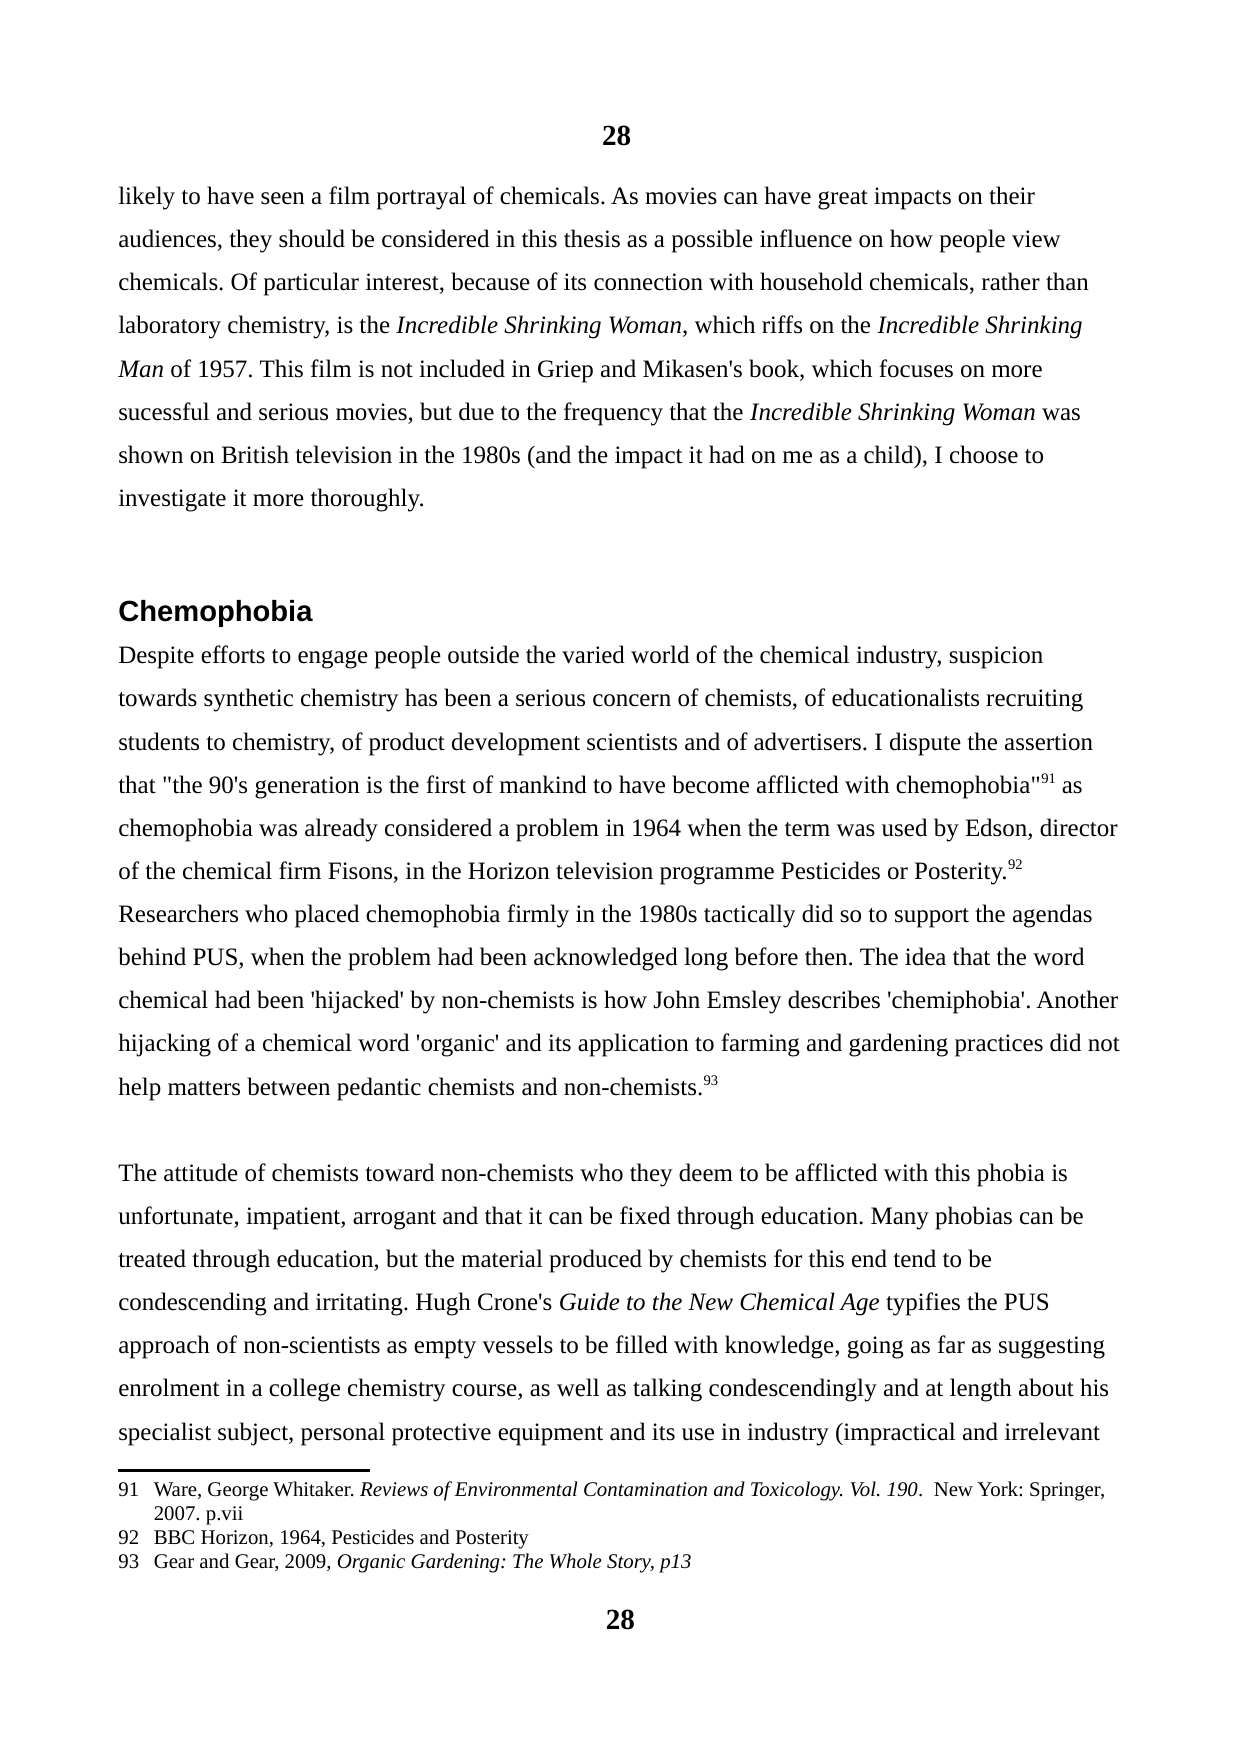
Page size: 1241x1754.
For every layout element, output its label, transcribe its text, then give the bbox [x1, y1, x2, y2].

subtitle Chemophobia [118, 594, 1122, 628]
text Gear and Gear, 2009, Organic Gardening: The Whole Story, p13 [118, 1549, 1122, 1573]
text Despite efforts to engage people outside the varied world of the chemical industry, suspicion towards synthetic chemistry has been a serious concern of chemists, of educationalists recruiting students to chemistry, of product development scientists and of advertisers. I dispute the assertion that "the 90's generation is the first of mankind to have become afflicted with chemophobia" as chemophobia was already considered a problem in 1964 when the term was used by Edson, director of the chemical firm Fisons, in the Horizon television programme Pesticides or Posterity. Researchers who placed chemophobia firmly in the 1980s tactically did so to support the agendas behind PUS, when the problem had been acknowledged long before then. The idea that the word chemical had been 'hijacked' by non-chemists is how John Emsley describes 'chemiphobia'. Another hijacking of a chemical word 'organic' and its application to farming and gardening practices did not help matters between pedantic chemists and non-chemists. [118, 640, 1122, 1100]
text Ware, George Whitaker. Reviews of Environmental Contamination and Toxicology. Vol. 190. New York: Springer, 2007. p.vii [118, 1477, 1122, 1525]
text The attitude of chemists toward non-chemists who they deem to be afflicted with this phobia is unfortunate, impatient, arrogant and that it can be fixed through education. Many phobias can be treated through education, but the material produced by chemists for this end tend to be condescending and irritating. Hugh Crone's Guide to the New Chemical Age typifies the PUS approach of non-scientists as empty vessels to be filled with knowledge, going as far as suggesting enrolment in a college chemistry course, as well as talking condescendingly and at length about his specialist subject, personal protective equipment and its use in industry (impractical and irrelevant [118, 1158, 1122, 1445]
text BBC Horizon, 1964, Pesticides and Posterity [118, 1525, 1122, 1549]
text likely to have seen a film portrayal of chemicals. As movies can have great impacts on their audiences, they should be considered in this thesis as a possible influence on how people view chemicals. Of particular interest, because of its connection with household chemicals, rather than laboratory chemistry, is the Incredible Shrinking Woman, which riffs on the Incredible Shrinking Man of 1957. This film is not included in Griep and Mikasen's book, which focuses on more sucessful and serious movies, but due to the frequency that the Incredible Shrinking Woman was shown on British television in the 1980s (and the impact it had on me as a child), I choose to investigate it more thoroughly. [118, 181, 1122, 512]
